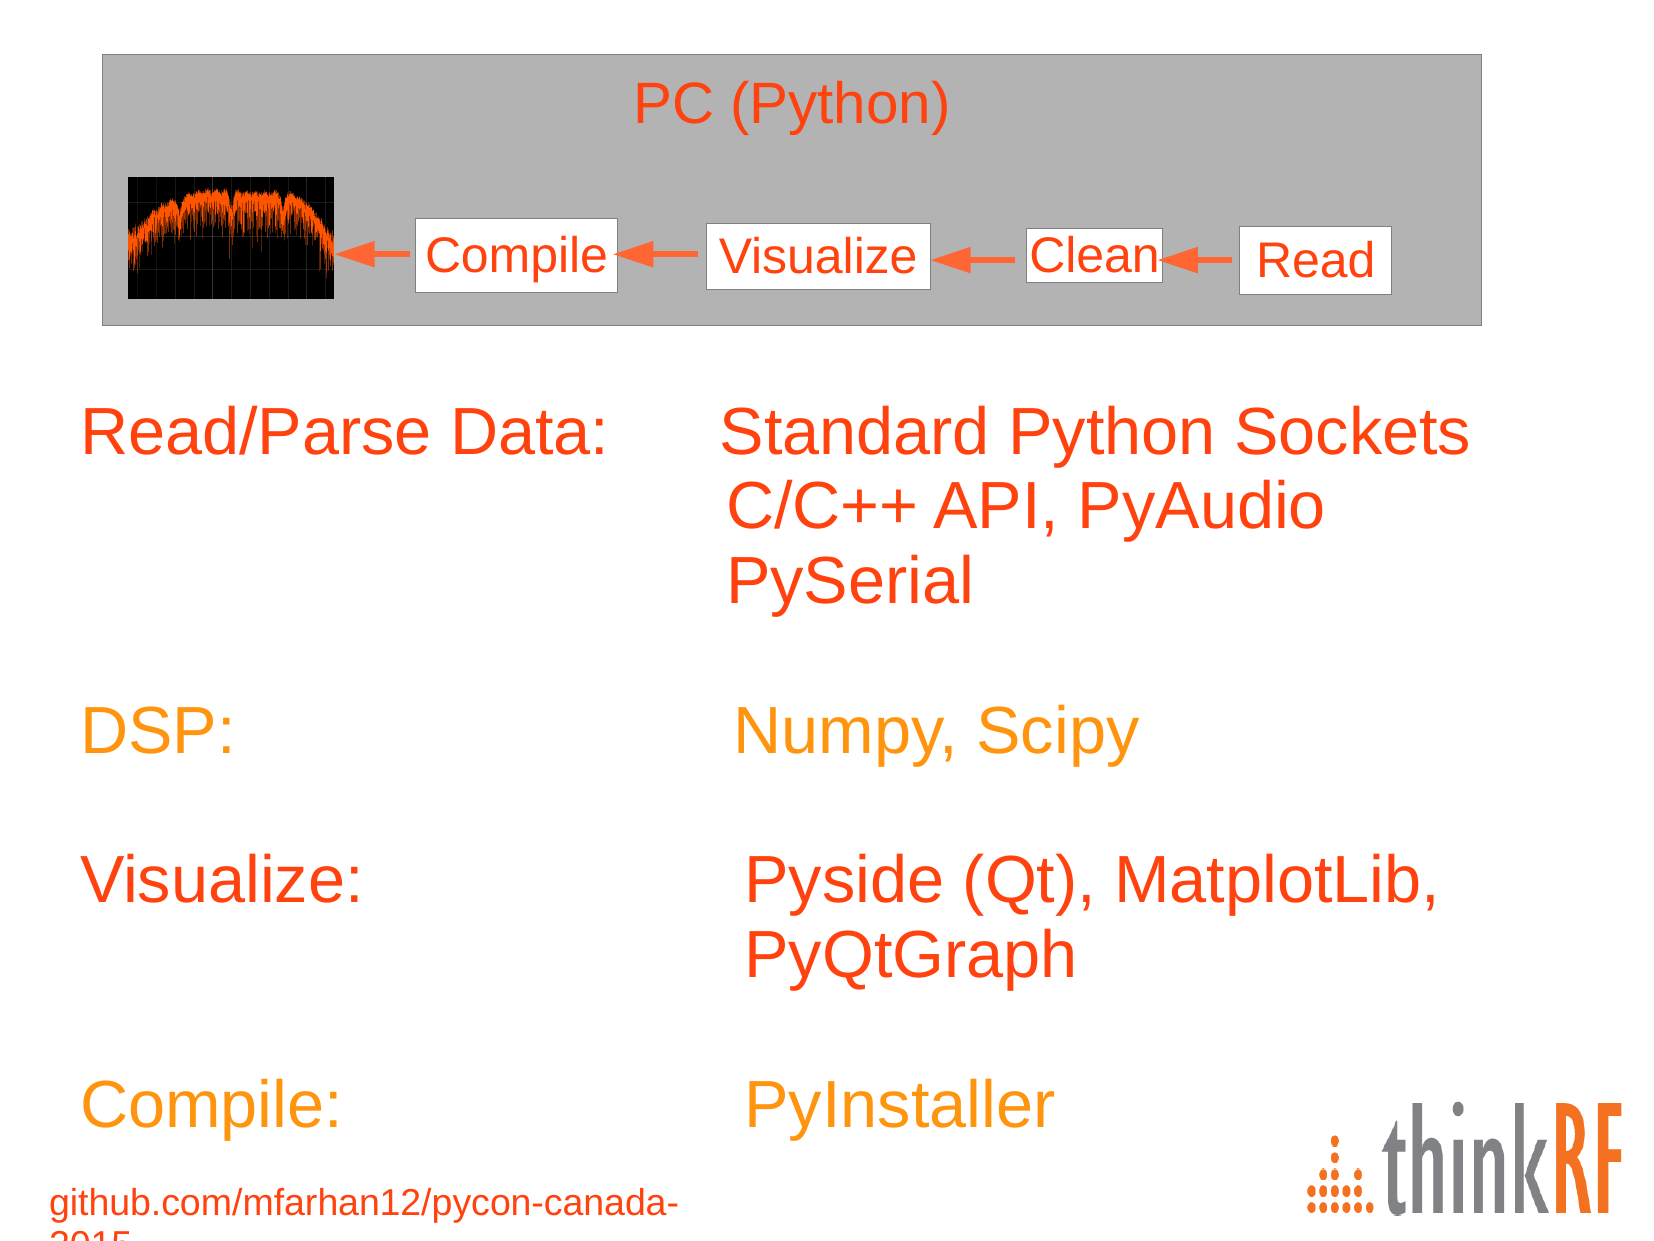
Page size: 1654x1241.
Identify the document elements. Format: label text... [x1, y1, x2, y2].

text_box [102, 143, 1482, 326]
picture [1549, 1101, 1622, 1216]
text_box Visualize [706, 223, 931, 290]
picture [128, 177, 334, 299]
text_box Read/Parse Data: Standard Python Sockets C/C++ API, PyAudio PySerial DSP: Numpy, Scipy Visualize: Pyside (Qt), MatplotLib, PyQtGraph Compile: PyInstaller [65, 386, 1549, 1241]
text_box PC (Python) [102, 63, 1482, 143]
text_box Read [1239, 226, 1392, 295]
text_box Clean [1026, 228, 1163, 283]
text_box Compile [415, 218, 618, 293]
text_box [102, 54, 1482, 63]
